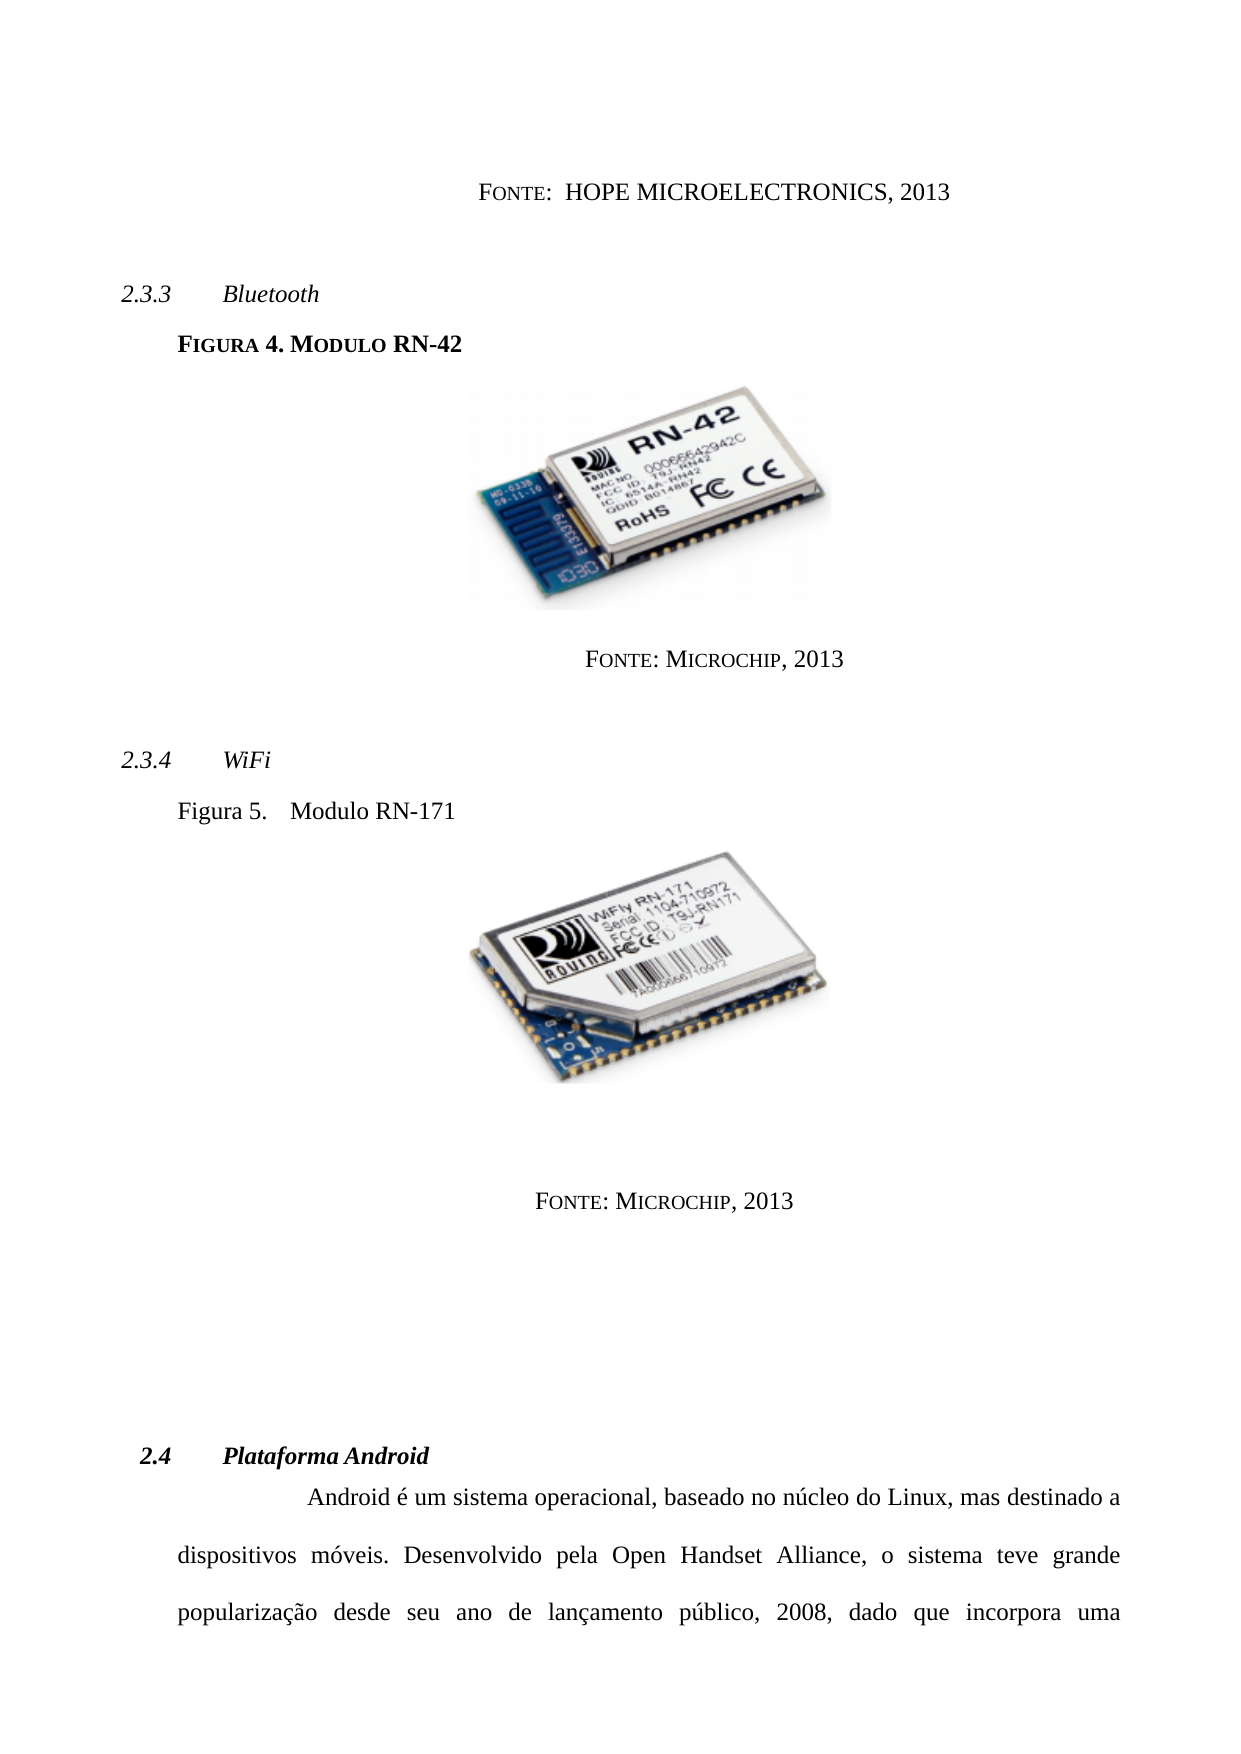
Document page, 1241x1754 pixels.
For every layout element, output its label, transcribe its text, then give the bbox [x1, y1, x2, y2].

subtitle Plataforma Android [177, 1441, 1121, 1470]
subtitle WiFi [177, 745, 1121, 774]
picture [467, 372, 832, 615]
list Modulo RN-42 [177, 329, 1121, 358]
list Fonte: Microchip, 2013 [177, 1186, 1121, 1215]
text Fonte: Microchip, 2013 [177, 615, 1121, 672]
subtitle Bluetooth [177, 279, 1121, 307]
text Fonte: HOPE MICROELECTRONICS, 2013 [177, 177, 1121, 206]
picture [461, 839, 838, 1101]
list Modulo RN-171 [177, 796, 1121, 825]
text Android é um sistema operacional, baseado no núcleo do Linux, mas destinado a dispositivos móveis. Desenvolvido pela Open Handset Alliance, o sistema teve grande popularização desde seu ano de lançamento público, 2008, dado que incorpora uma [177, 1482, 1121, 1626]
